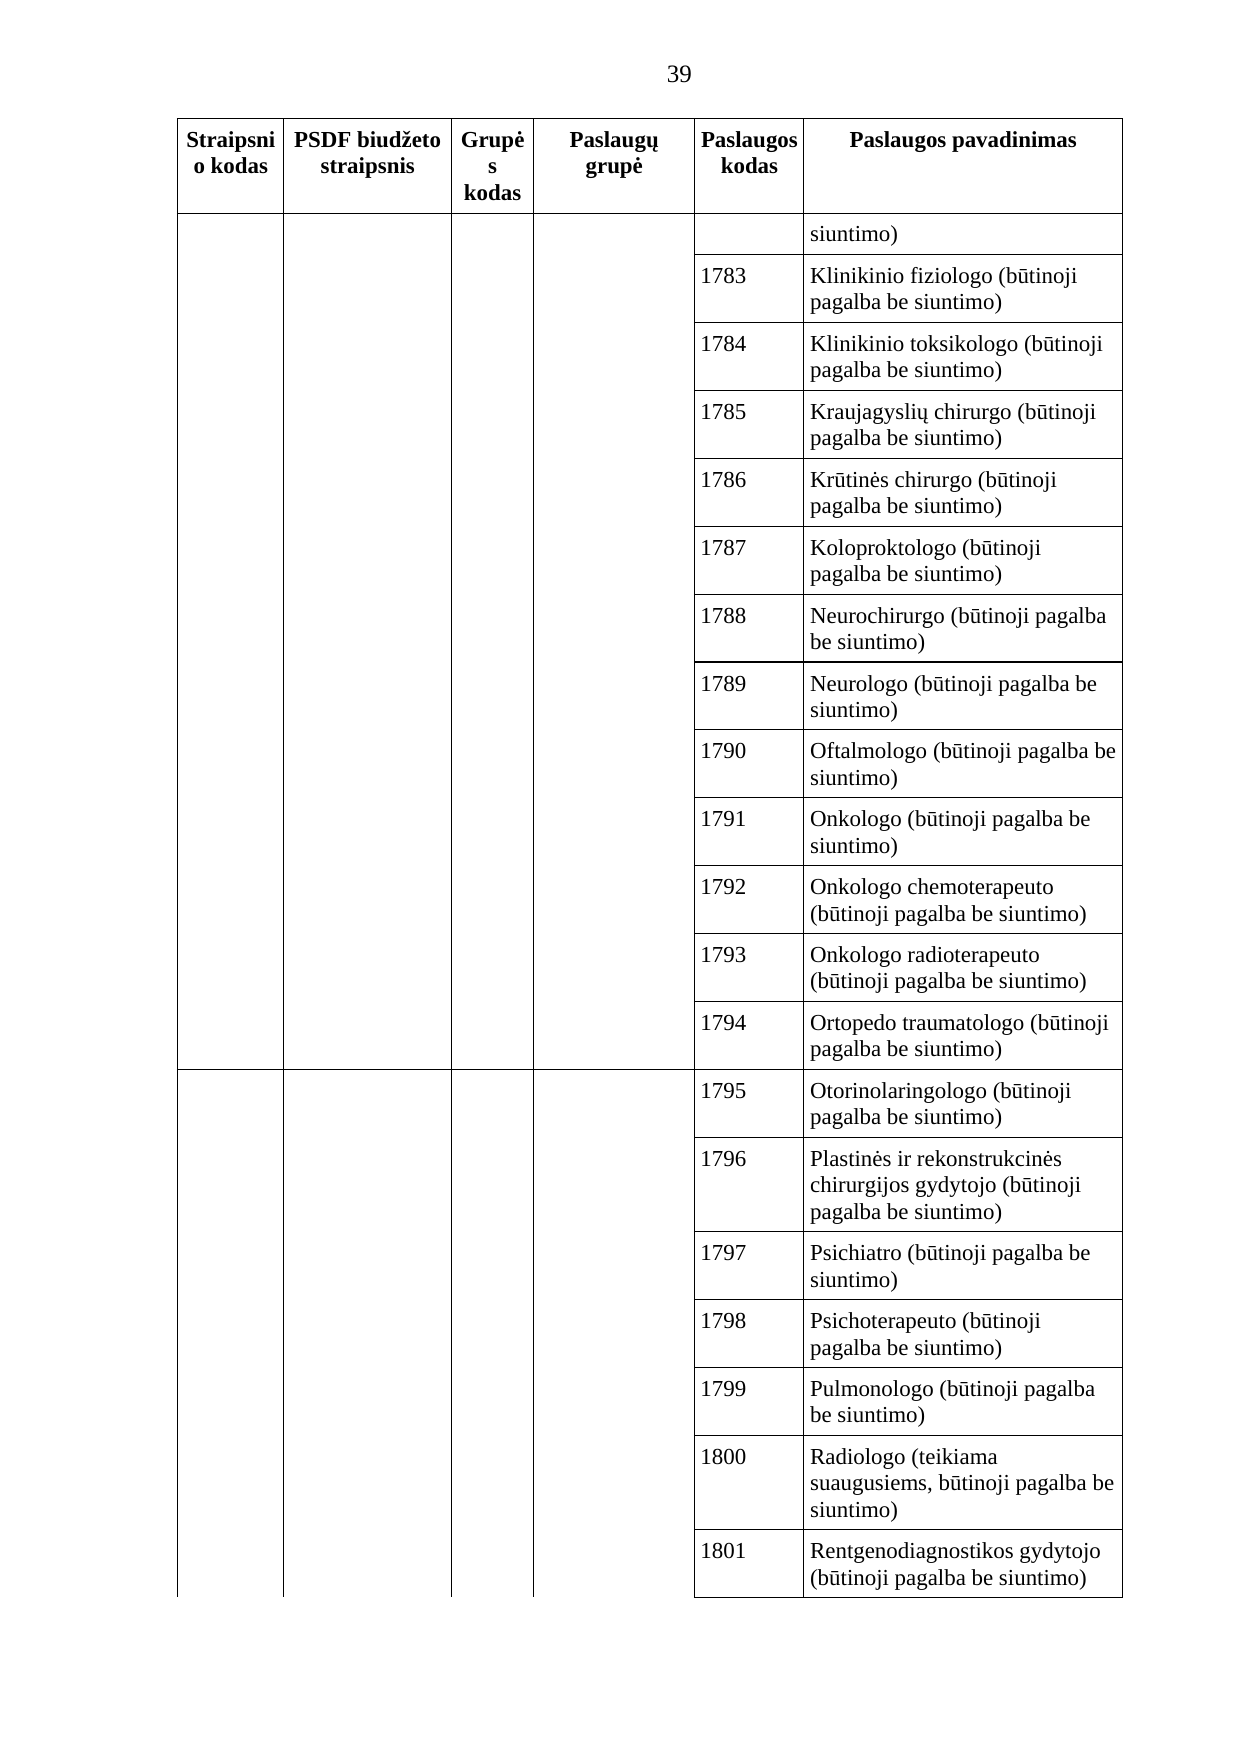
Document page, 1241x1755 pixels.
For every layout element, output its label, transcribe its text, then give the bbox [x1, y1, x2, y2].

table_cell [452, 214, 533, 254]
table_cell [178, 933, 283, 1001]
table_cell [452, 729, 533, 797]
table_cell 1799 [695, 1368, 803, 1435]
table_cell [452, 254, 533, 322]
table_cell [452, 1001, 533, 1069]
table_cell [695, 214, 803, 254]
table_cell [452, 1070, 533, 1137]
table_cell Neurologo (būtinoji pagalba be siuntimo) [804, 663, 1122, 729]
table_cell [452, 865, 533, 933]
table_cell [534, 322, 694, 390]
table_cell [534, 594, 694, 661]
table_cell [178, 729, 283, 797]
table_cell Psichiatro (būtinoji pagalba be siuntimo) [804, 1232, 1122, 1299]
table_cell [452, 1367, 533, 1435]
table_cell [284, 1299, 451, 1367]
table_cell 1796 [695, 1138, 803, 1231]
table_cell [178, 1070, 283, 1137]
table_cell [534, 661, 694, 729]
table_cell 1785 [695, 391, 803, 458]
table_cell [178, 1231, 283, 1299]
table_cell [284, 526, 451, 593]
table_cell [452, 1435, 533, 1529]
table_cell 1787 [695, 527, 803, 593]
table_cell [452, 661, 533, 729]
table_cell Klinikinio fiziologo (būtinoji pagalba be siuntimo) [804, 255, 1122, 322]
table_cell 1797 [695, 1232, 803, 1299]
table_cell Plastinės ir rekonstrukcinės chirurgijos gydytojo (būtinoji pagalba be siuntimo) [804, 1138, 1122, 1231]
table_cell [534, 1001, 694, 1069]
table_cell 1790 [695, 730, 803, 797]
table_cell [178, 1001, 283, 1069]
table_cell Oftalmologo (būtinoji pagalba be siuntimo) [804, 730, 1122, 797]
table_cell [534, 933, 694, 1001]
table_cell [178, 322, 283, 390]
table_cell [534, 390, 694, 458]
table_cell [534, 1529, 694, 1597]
table_cell 1784 [695, 323, 803, 390]
table_cell 1783 [695, 255, 803, 322]
table_cell [178, 594, 283, 661]
table_cell [284, 254, 451, 322]
table_cell Klinikinio toksikologo (būtinoji pagalba be siuntimo) [804, 323, 1122, 390]
table_cell [284, 322, 451, 390]
table_cell 1794 [695, 1002, 803, 1069]
table_cell [178, 1299, 283, 1367]
table_cell [452, 1231, 533, 1299]
table_cell 1798 [695, 1300, 803, 1367]
table_cell Rentgenodiagnostikos gydytojo (būtinoji pagalba be siuntimo) [804, 1530, 1122, 1597]
table_cell 1801 [695, 1530, 803, 1597]
table_cell siuntimo) [804, 214, 1122, 254]
table_cell [178, 526, 283, 593]
table_cell Krūtinės chirurgo (būtinoji pagalba be siuntimo) [804, 459, 1122, 526]
table_cell Onkologo radioterapeuto (būtinoji pagalba be siuntimo) [804, 934, 1122, 1001]
table_cell Radiologo (teikiama suaugusiems, būtinoji pagalba be siuntimo) [804, 1436, 1122, 1529]
table_header Grupės kodas [452, 119, 533, 212]
table_cell [452, 933, 533, 1001]
table_cell [284, 1231, 451, 1299]
table_cell [452, 390, 533, 458]
table_cell [284, 390, 451, 458]
table_cell [452, 526, 533, 593]
table_cell [452, 1529, 533, 1597]
table_cell [534, 729, 694, 797]
table_cell [284, 1367, 451, 1435]
table_header Straipsnio kodas [178, 119, 283, 212]
table_cell [178, 1137, 283, 1231]
table_cell [284, 797, 451, 865]
table_cell [284, 1001, 451, 1069]
table_cell [534, 526, 694, 593]
table_cell Otorinolaringologo (būtinoji pagalba be siuntimo) [804, 1070, 1122, 1137]
table_cell [178, 390, 283, 458]
table_cell [178, 214, 283, 254]
table_cell Onkologo (būtinoji pagalba be siuntimo) [804, 798, 1122, 865]
table_cell 1789 [695, 663, 803, 729]
table_cell 1786 [695, 459, 803, 526]
table_cell [284, 458, 451, 526]
table_cell [452, 1137, 533, 1231]
table_cell Psichoterapeuto (būtinoji pagalba be siuntimo) [804, 1300, 1122, 1367]
table_cell [284, 661, 451, 729]
table_cell [534, 797, 694, 865]
table_cell Koloproktologo (būtinoji pagalba be siuntimo) [804, 527, 1122, 593]
table_cell [284, 933, 451, 1001]
table_cell 1791 [695, 798, 803, 865]
table_cell [178, 458, 283, 526]
table_cell 1795 [695, 1070, 803, 1137]
table_cell [534, 865, 694, 933]
table_cell [284, 594, 451, 661]
table_cell Onkologo chemoterapeuto (būtinoji pagalba be siuntimo) [804, 866, 1122, 933]
table_cell [452, 322, 533, 390]
table_cell 1793 [695, 934, 803, 1001]
table_cell [284, 1070, 451, 1137]
table_cell [284, 1529, 451, 1597]
table_cell [284, 214, 451, 254]
table_cell Ortopedo traumatologo (būtinoji pagalba be siuntimo) [804, 1002, 1122, 1069]
table_header Paslaugų grupė [534, 119, 694, 212]
table_cell [178, 254, 283, 322]
table_cell [452, 458, 533, 526]
table_cell 1792 [695, 866, 803, 933]
table_cell Pulmonologo (būtinoji pagalba be siuntimo) [804, 1368, 1122, 1435]
table_cell [178, 1367, 283, 1435]
table_header PSDF biudžeto straipsnis [284, 119, 451, 212]
table_cell [534, 254, 694, 322]
table_cell [534, 214, 694, 254]
table_cell [178, 797, 283, 865]
table_cell [284, 865, 451, 933]
table_cell Kraujagyslių chirurgo (būtinoji pagalba be siuntimo) [804, 391, 1122, 458]
table_cell [534, 1435, 694, 1529]
table_cell [534, 458, 694, 526]
table_header Paslaugos kodas [695, 119, 803, 212]
table_cell [284, 1137, 451, 1231]
table_cell [178, 865, 283, 933]
table_cell 1788 [695, 595, 803, 661]
table_cell [534, 1137, 694, 1231]
table_cell 1800 [695, 1436, 803, 1529]
table_cell [284, 729, 451, 797]
table_cell [534, 1070, 694, 1137]
table_cell [452, 1299, 533, 1367]
table_cell [284, 1435, 451, 1529]
table_cell [534, 1367, 694, 1435]
table_cell [534, 1231, 694, 1299]
table_cell [452, 594, 533, 661]
table_cell Neurochirurgo (būtinoji pagalba be siuntimo) [804, 595, 1122, 661]
table_cell [178, 661, 283, 729]
table_cell [452, 797, 533, 865]
table_cell [534, 1299, 694, 1367]
table_cell [178, 1435, 283, 1529]
table_cell [178, 1529, 283, 1597]
table_header Paslaugos pavadinimas [804, 119, 1122, 212]
